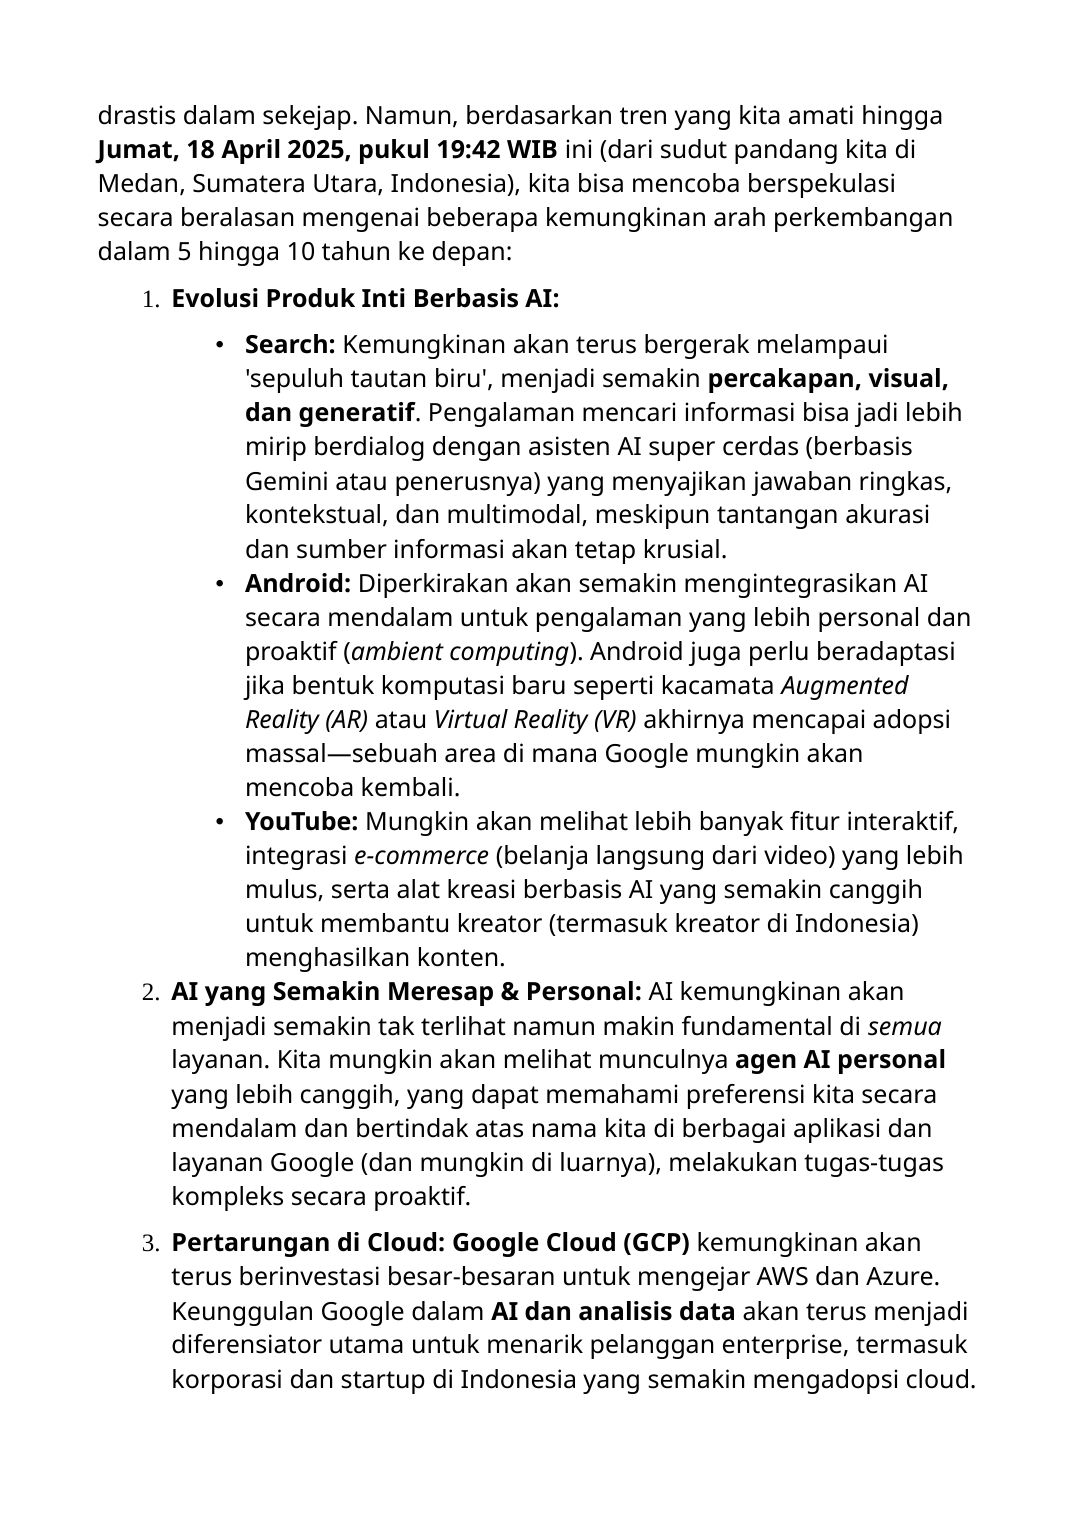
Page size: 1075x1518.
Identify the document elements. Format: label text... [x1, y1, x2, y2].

list Evolusi Produk Inti Berbasis AI: [142, 280, 977, 314]
list YouTube: Mungkin akan melihat lebih banyak fitur interaktif, integrasi e-commerce (belanja langsung dari video) yang lebih mulus, serta alat kreasi berbasis AI yang semakin canggih untuk membantu kreator (termasuk kreator di Indonesia) menghasilkan konten. [215, 804, 977, 974]
list AI yang Semakin Meresap & Personal: AI kemungkinan akan menjadi semakin tak terlihat namun makin fundamental di semua layanan. Kita mungkin akan melihat munculnya agen AI personal yang lebih canggih, yang dapat memahami preferensi kita secara mendalam dan bertindak atas nama kita di berbagai aplikasi dan layanan Google (dan mungkin di luarnya), melakukan tugas-tugas kompleks secara proaktif. [142, 974, 977, 1212]
list Pertarungan di Cloud: Google Cloud (GCP) kemungkinan akan terus berinvestasi besar-besaran untuk mengejar AWS dan Azure. Keunggulan Google dalam AI dan analisis data akan terus menjadi diferensiator utama untuk menarik pelanggan enterprise, termasuk korporasi dan startup di Indonesia yang semakin mengadopsi cloud. [142, 1225, 977, 1395]
list Android: Diperkirakan akan semakin mengintegrasikan AI secara mendalam untuk pengalaman yang lebih personal dan proaktif (ambient computing). Android juga perlu beradaptasi jika bentuk komputasi baru seperti kacamata Augmented Reality (AR) atau Virtual Reality (VR) akhirnya mencapai adopsi massal—sebuah area di mana Google mungkin akan mencoba kembali. [215, 565, 977, 804]
text drastis dalam sekejap. Namun, berdasarkan tren yang kita amati hingga Jumat, 18 April 2025, pukul 19:42 WIB ini (dari sudut pandang kita di Medan, Sumatera Utara, Indonesia), kita bisa mencoba berspekulasi secara beralasan mengenai beberapa kemungkinan arah perkembangan dalam 5 hingga 10 tahun ke depan: [97, 97, 977, 268]
list Search: Kemungkinan akan terus bergerak melampaui 'sepuluh tautan biru', menjadi semakin percakapan, visual, dan generatif. Pengalaman mencari informasi bisa jadi lebih mirip berdialog dengan asisten AI super cerdas (berbasis Gemini atau penerusnya) yang menyajikan jawaban ringkas, kontekstual, dan multimodal, meskipun tantangan akurasi dan sumber informasi akan tetap krusial. [215, 327, 977, 565]
